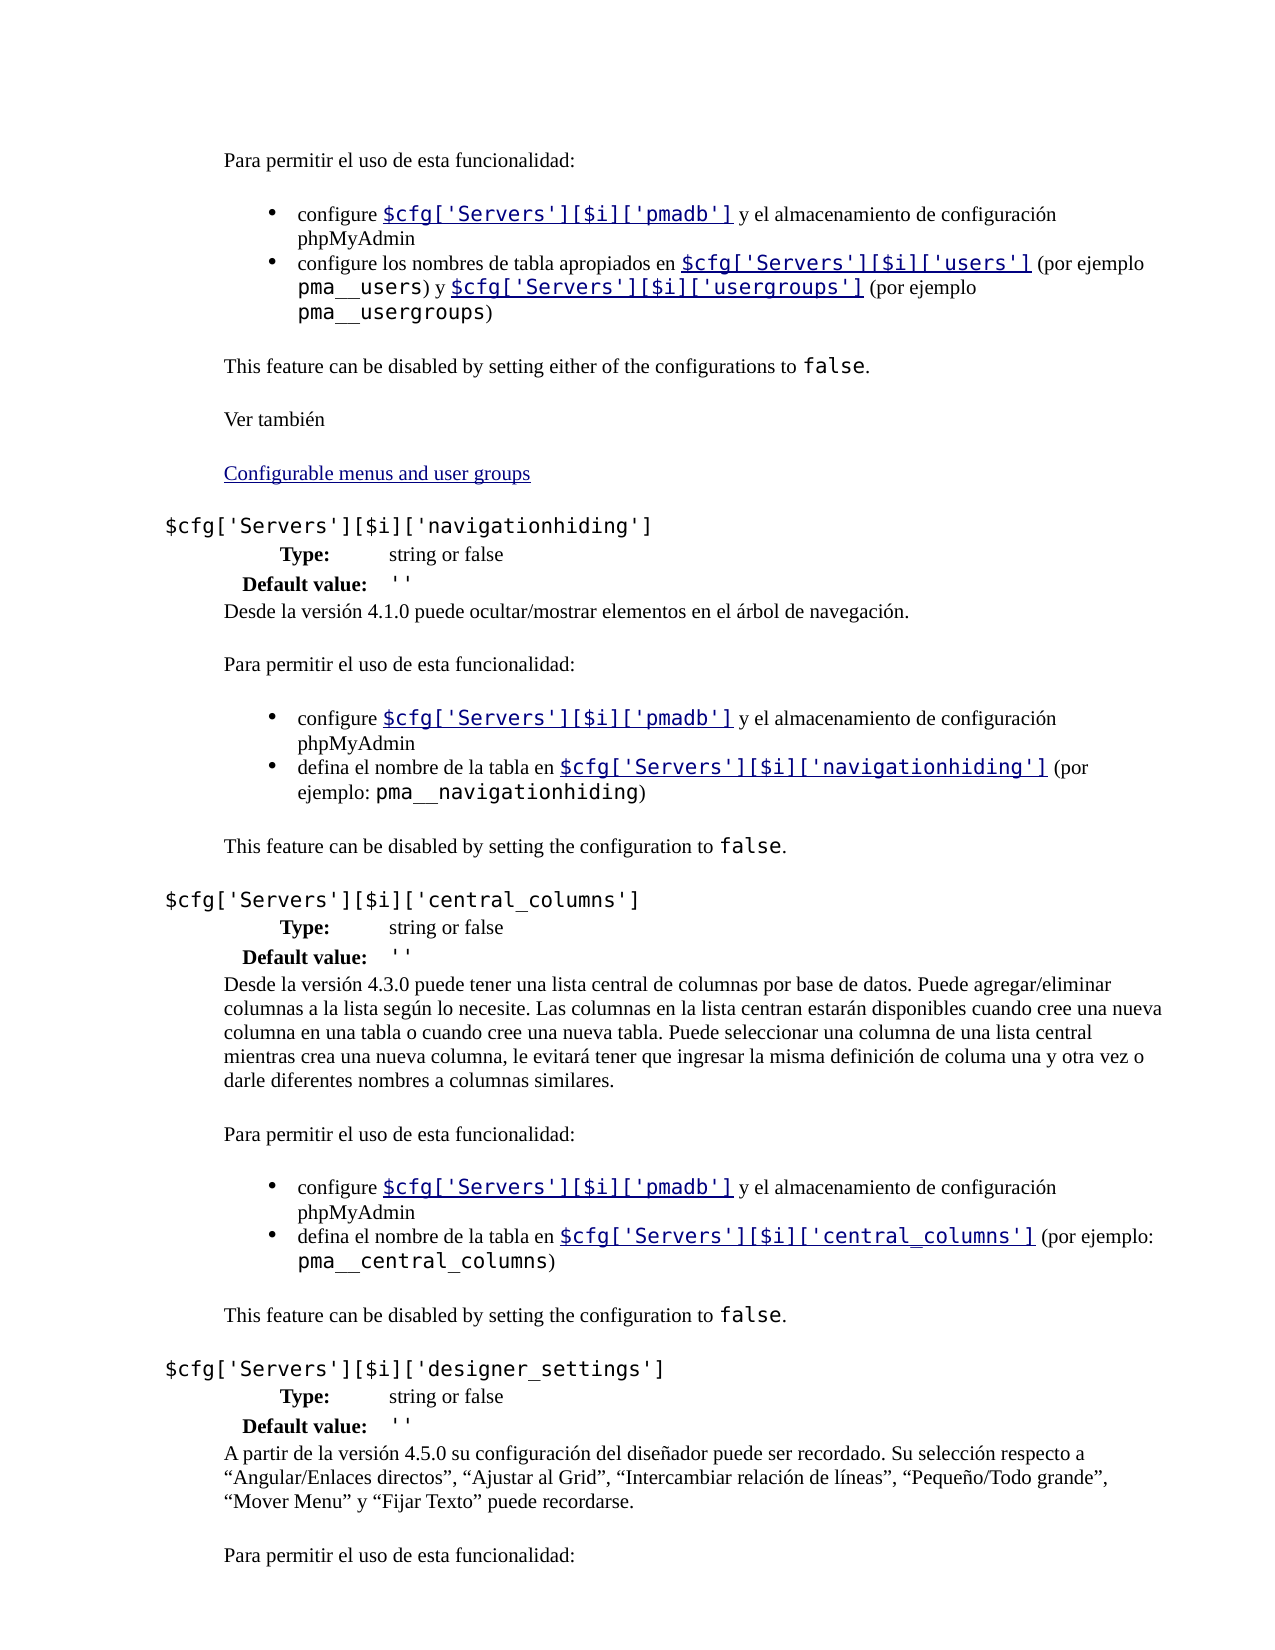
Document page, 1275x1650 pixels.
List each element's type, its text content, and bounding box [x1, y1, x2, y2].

table_cell Default value: [224, 569, 386, 599]
table_header Type: [224, 912, 386, 942]
text Configurable menus and user groups [224, 461, 1164, 485]
text Ver también [224, 407, 1164, 431]
list This feature can be disabled by setting the configuration to false. [224, 834, 1164, 858]
list defina el nombre de la tabla en $cfg['Servers'][$i]['central_columns'] (por ejemplo: pma__central_columns) [268, 1224, 1164, 1273]
list This feature can be disabled by setting either of the configurations to false. [224, 353, 1164, 378]
table_header string or false [386, 912, 537, 942]
subtitle $cfg['Servers'][$i]['navigationhiding'] [164, 514, 1164, 539]
list configure $cfg['Servers'][$i]['pmadb'] y el almacenamiento de configuración phpMyAdmin [268, 706, 1164, 755]
list This feature can be disabled by setting the configuration to false. [224, 1303, 1164, 1327]
table_cell Default value: [224, 1411, 386, 1441]
list configure los nombres de tabla apropiados en $cfg['Servers'][$i]['users'] (por ejemplo pma__users) y $cfg['Servers'][$i]['usergroups'] (por ejemplo pma__usergroups) [268, 250, 1164, 324]
list Desde la versión 4.1.0 puede ocultar/mostrar elementos en el árbol de navegación. [224, 599, 1164, 623]
list Para permitir el uso de esta funcionalidad: [224, 652, 1164, 676]
list Para permitir el uso de esta funcionalidad: [224, 1543, 1164, 1567]
table_cell Default value: [224, 942, 386, 972]
table_cell '' [386, 1411, 537, 1441]
list Para permitir el uso de esta funcionalidad: [224, 148, 1164, 172]
table_header string or false [386, 539, 537, 569]
table_header Type: [224, 539, 386, 569]
subtitle $cfg['Servers'][$i]['central_columns'] [164, 887, 1164, 912]
list A partir de la versión 4.5.0 su configuración del diseñador puede ser recordado. Su selección respecto a “Angular/Enlaces directos”, “Ajustar al Grid”, “Intercambiar relación de líneas”, “Pequeño/Todo grande”, “Mover Menu” y “Fijar Texto” puede recordarse. [224, 1441, 1164, 1513]
subtitle $cfg['Servers'][$i]['designer_settings'] [164, 1357, 1164, 1381]
table_header string or false [386, 1381, 537, 1411]
list defina el nombre de la tabla en $cfg['Servers'][$i]['navigationhiding'] (por ejemplo: pma__navigationhiding) [268, 755, 1164, 804]
table_header Type: [224, 1381, 386, 1411]
list Para permitir el uso de esta funcionalidad: [224, 1122, 1164, 1146]
list configure $cfg['Servers'][$i]['pmadb'] y el almacenamiento de configuración phpMyAdmin [268, 1175, 1164, 1224]
table_cell '' [386, 942, 537, 972]
list configure $cfg['Servers'][$i]['pmadb'] y el almacenamiento de configuración phpMyAdmin [268, 201, 1164, 250]
list Desde la versión 4.3.0 puede tener una lista central de columnas por base de datos. Puede agregar/eliminar columnas a la lista según lo necesite. Las columnas en la lista centran estarán disponibles cuando cree una nueva columna en una tabla o cuando cree una nueva tabla. Puede seleccionar una columna de una lista central mientras crea una nueva columna, le evitará tener que ingresar la misma definición de columa una y otra vez o darle diferentes nombres a columnas similares. [224, 972, 1164, 1092]
table_cell '' [386, 569, 537, 599]
